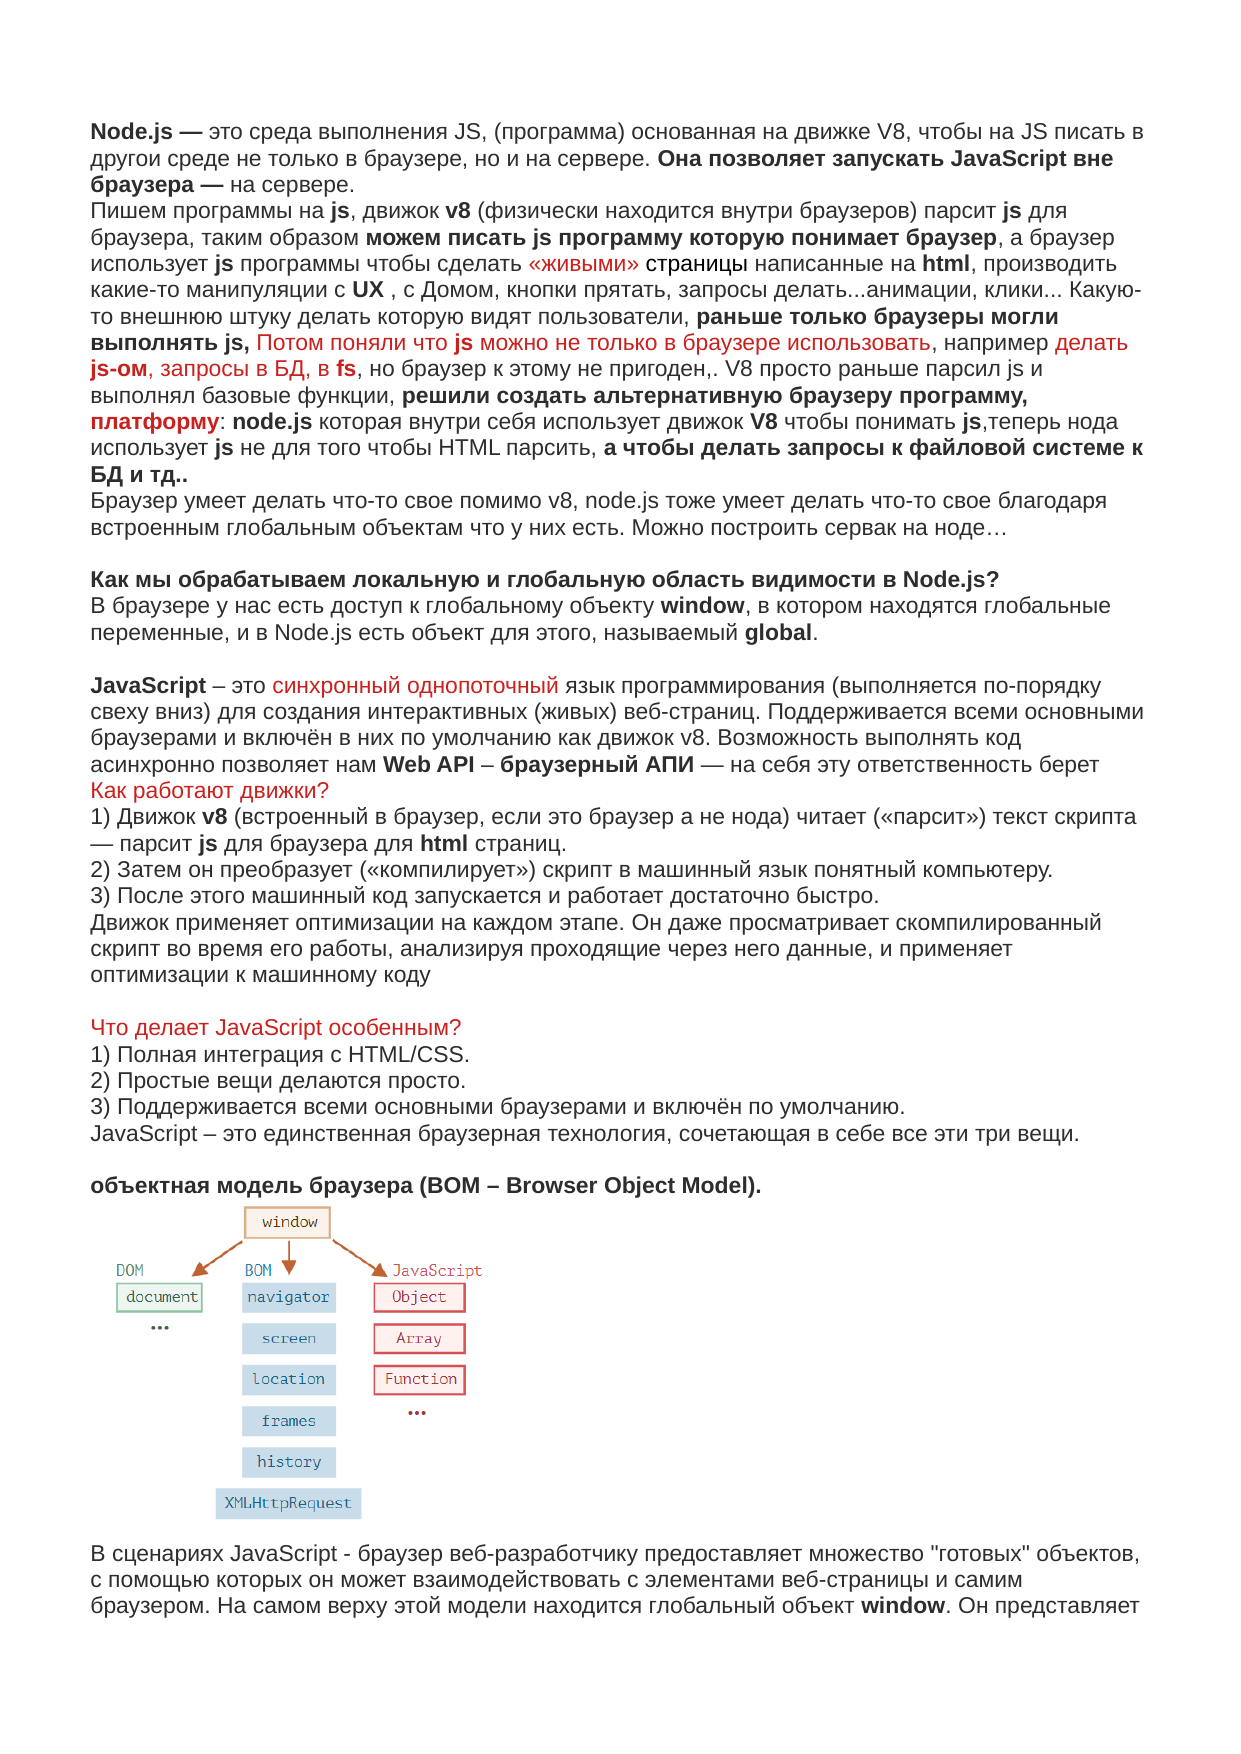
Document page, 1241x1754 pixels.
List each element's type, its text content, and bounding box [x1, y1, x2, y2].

text В браузере у нас есть доступ к глобальному объекту window, в котором находятся глобальные переменные, и в Node.js есть объект для этого, называемый global. [90, 592, 1150, 645]
text Что делает JavaScript особенным? 1) Полная интеграция с HTML/CSS. 2) Простые вещи делаются просто. 3) Поддерживается всеми основными браузерами и включён по умолчанию. JavaScript – это единственная браузерная технология, сочетающая в себе все эти три вещи. [90, 1014, 1150, 1146]
text Браузер умеет делать что-то свое помимо v8, node.js тоже умеет делать что-то свое благодаря встроенным глобальным объектам что у них есть. Можно построить сервак на ноде… [90, 487, 1150, 540]
text Пишем программы на js, движок v8 (физически находится внутри браузеров) парсит js для браузера, таким образом можем писать js программу которую понимает браузер, а браузер использует js программы чтобы сделать «живыми» страницы написанные на html, производить какие-то манипуляции с UX , с Домом, кнопки прятать, запросы делать...анимации, клики... Какую-то внешнюю штуку делать которую видят пользователи, раньше только браузеры могли выполнять js, Потом поняли что js можно не только в браузере использовать, например делать js-ом, запросы в БД, в fs, но браузер к этому не пригоден,. V8 просто раньше парсил js и выполнял базовые функции, решили создать альтернативную браузеру программу, платформу: node.js которая внутри себя использует движок V8 чтобы понимать js,теперь нода использует js не для того чтобы HTML парсить, а чтобы делать запросы к файловой системе к БД и тд.. [90, 197, 1150, 487]
text Как мы обрабатываем локальную и глобальную область видимости в Node.js? [90, 566, 1150, 592]
picture [90, 1198, 540, 1540]
text объектная модель браузера (BOM – Browser Object Model). [90, 1172, 1150, 1199]
text Node.js — это среда выполнения JS, (программа) основанная на движке V8, чтобы на JS писать в другои среде не только в браузере, но и на сервере. Она позволяет запускать JavaScript вне браузера — на сервере. [90, 118, 1150, 197]
text JavaScript – это синхронный однопоточный язык программирования (выполняется по-порядку свеху вниз) для создания интерактивных (живых) веб-страниц. Поддерживается всеми основными браузерами и включён в них по умолчанию как движок v8. Возможность выполнять код асинхронно позволяет нам Web API – браузерный АПИ — на себя эту ответственность берет [90, 672, 1150, 777]
text В сценариях JavaScript - браузер веб-разработчику предоставляет множество "готовых" объектов, с помощью которых он может взаимодействовать с элементами веб-страницы и самим браузером. На самом верху этой модели находится глобальный объект window. Он представляет [90, 1540, 1150, 1619]
text Как работают движки? 1) Движок v8 (встроенный в браузер, если это браузер а не нода) читает («парсит») текст скрипта — парсит js для браузера для html страниц. 2) Затем он преобразует («компилирует») скрипт в машинный язык понятный компьютеру. 3) После этого машинный код запускается и работает достаточно быстро. Движок применяет оптимизации на каждом этапе. Он даже просматривает скомпилированный скрипт во время его работы, анализируя проходящие через него данные, и применяет оптимизации к машинному коду [90, 777, 1150, 988]
